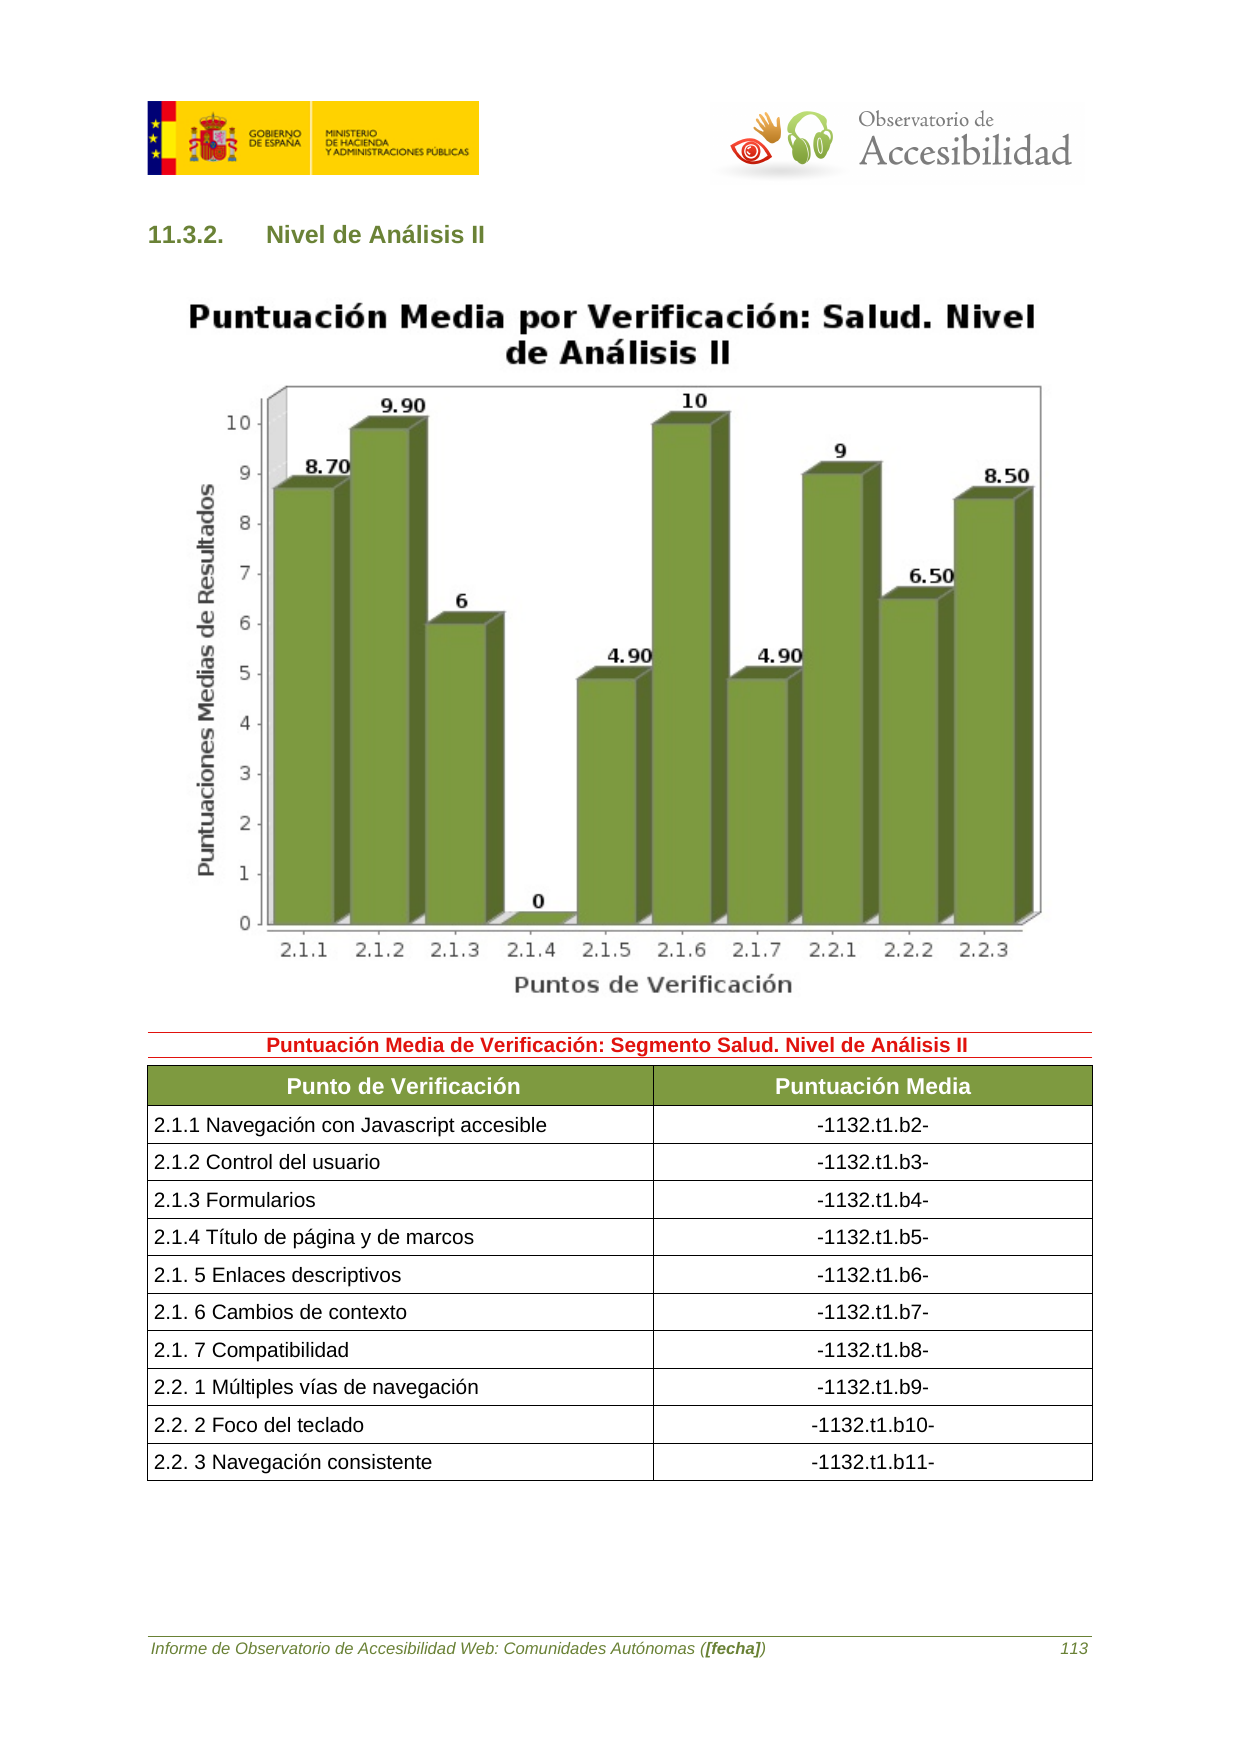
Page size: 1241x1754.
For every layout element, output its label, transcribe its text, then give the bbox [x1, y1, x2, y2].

table_cell 2.1. 7 Compatibilidad [148, 1331, 653, 1368]
table_cell -1132.t1.b11- [654, 1444, 1092, 1480]
table_cell -1132.t1.b9- [654, 1369, 1092, 1405]
table_cell 2.2. 3 Navegación consistente [148, 1444, 653, 1480]
table_cell 2.1.4 Título de página y de marcos [148, 1219, 653, 1255]
picture [710, 102, 1086, 185]
table_cell 2.2. 1 Múltiples vías de navegación [148, 1369, 653, 1405]
table_cell -1132.t1.b4- [654, 1181, 1092, 1218]
table_cell -1132.t1.b6- [654, 1256, 1092, 1293]
table_cell 2.1. 5 Enlaces descriptivos [148, 1256, 653, 1293]
table_cell 2.1.1 Navegación con Javascript accesible [148, 1106, 653, 1143]
picture [175, 297, 1059, 1007]
table_cell -1132.t1.b10- [654, 1406, 1092, 1443]
table_cell 2.1. 6 Cambios de contexto [148, 1294, 653, 1330]
table_cell -1132.t1.b7- [654, 1294, 1092, 1330]
table_cell -1132.t1.b2- [654, 1106, 1092, 1143]
table_cell -1132.t1.b3- [654, 1144, 1092, 1180]
text Puntuación Media de Verificación: Segmento Salud. Nivel de Análisis II [148, 1033, 1092, 1057]
table_cell -1132.t1.b8- [654, 1331, 1092, 1368]
table_cell 2.1.3 Formularios [148, 1181, 653, 1218]
table_header Puntuación Media [654, 1066, 1092, 1105]
table_cell 2.2. 2 Foco del teclado [148, 1406, 653, 1443]
table_header Punto de Verificación [148, 1066, 653, 1105]
table_cell 2.1.2 Control del usuario [148, 1144, 653, 1180]
picture [147, 101, 479, 175]
table_cell -1132.t1.b5- [654, 1219, 1092, 1255]
subtitle Nivel de Análisis II [148, 220, 1092, 248]
